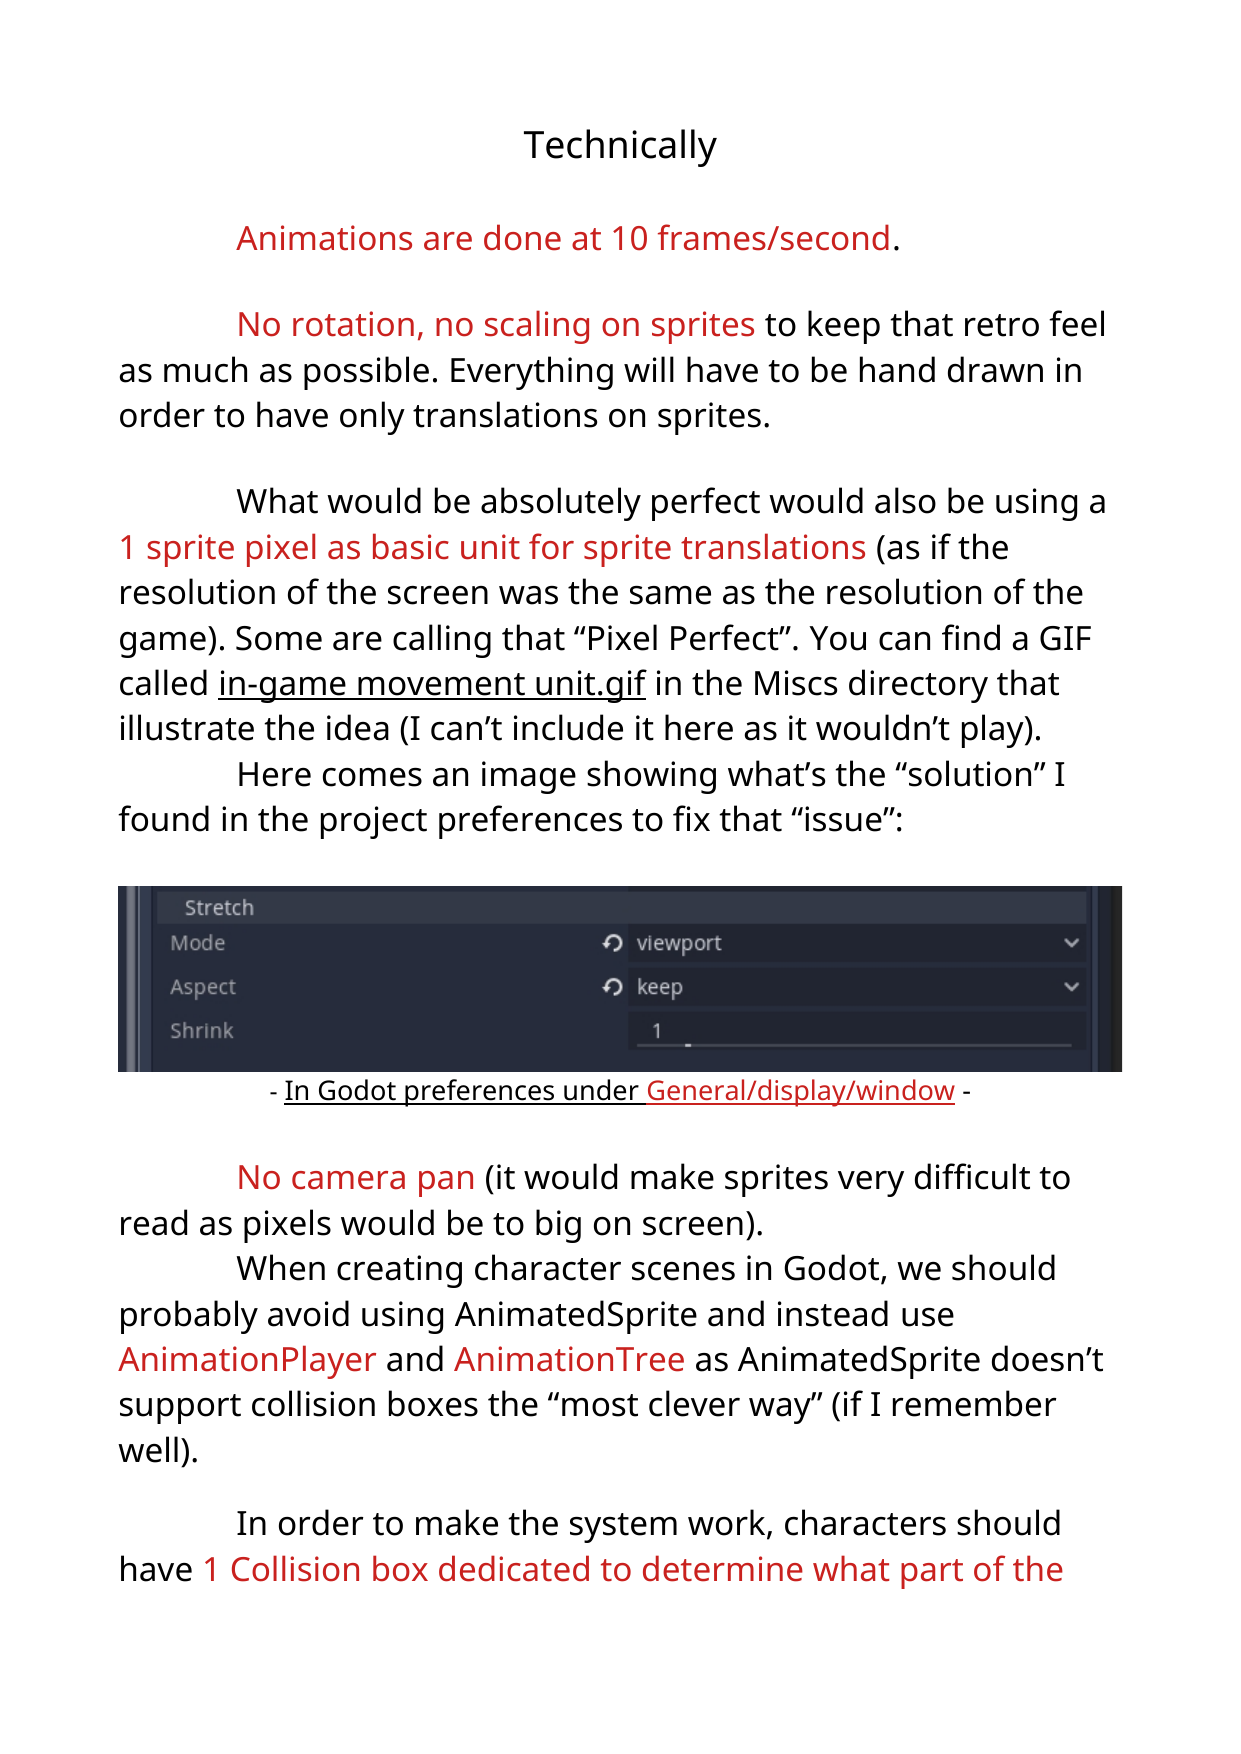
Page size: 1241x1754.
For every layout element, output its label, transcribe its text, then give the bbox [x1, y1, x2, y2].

text No camera pan (it would make sprites very difficult to read as pixels would be to big on screen). [118, 1154, 1122, 1245]
text What would be absolutely perfect would also be using a 1 sprite pixel as basic unit for sprite translations (as if the resolution of the screen was the same as the resolution of the game). Some are calling that “Pixel Perfect”. You can find a GIF called in-game movement unit.gif in the Miscs directory that illustrate the idea (I can’t include it here as it wouldn’t play). [118, 478, 1122, 751]
picture [118, 886, 1123, 1072]
text In order to make the system work, characters should have 1 Collision box dedicated to determine what part of the [118, 1500, 1122, 1591]
text No rotation, no scaling on sprites to keep that retro feel as much as possible. Everything will have to be hand drawn in order to have only translations on sprites. [118, 301, 1122, 437]
text When creating character scenes in Godot, we should probably avoid using AnimatedSprite and instead use AnimationPlayer and AnimationTree as AnimatedSprite doesn’t support collision boxes the “most clever way” (if I remember well). [118, 1245, 1122, 1472]
text Technically [118, 118, 1122, 169]
text Animations are done at 10 frames/second. [118, 215, 1122, 260]
text - In Godot preferences under General/display/window - [118, 1072, 1122, 1109]
text Here comes an image showing what’s the “solution” I found in the project preferences to fix that “issue”: [118, 751, 1122, 841]
